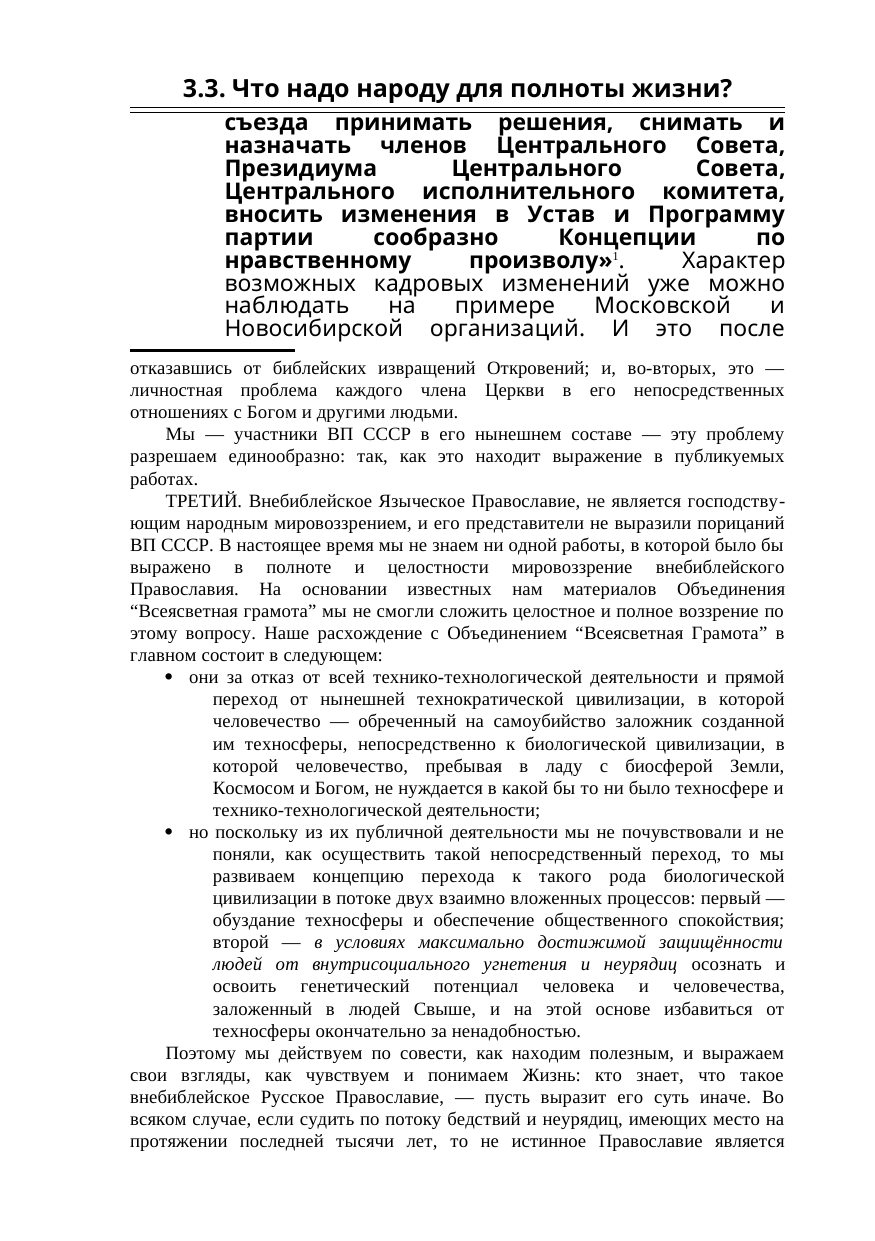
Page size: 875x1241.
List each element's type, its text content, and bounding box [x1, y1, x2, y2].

text Поэтому мы действуем по совести, как находим полезным, и выражаем свои взгляды, как чувствуем и понимаем Жизнь: кто знает, что такое внебиблейское Русское Православие, — пусть выразит его суть иначе. Во всяком случае, если судить по потоку бедствий и неурядиц, имеющих место на протяжении последней тысячи лет, то не истинное Православие является [130, 1041, 785, 1152]
text ТРЕТИЙ. Внебиблейское Языческое Православие, не является господству­ю­щим народным мировоззрением, и его представители не выразили порицаний ВП СССР. В настоящее время мы не знаем ни одной работы, в которой было бы выражено в полноте и целостности мировоззрение внебиблейского Православия. На основании известных нам материалов Объединения “Всеясветная грамота” мы не смогли сложить целостное и полное воззрение по этому вопросу. Наше расхождение с Объединением “Всеясветная Грамота” в главном состоит в следующем: [130, 489, 785, 666]
text Мы — участники ВП СССР в его нынешнем составе — эту проблему разрешаем единообразно: так, как это находит выражение в публикуемых работах. [130, 423, 785, 489]
list но поскольку из их публичной деятельности мы не почувствовали и не поняли, как осуществить такой непосредственный переход, то мы развиваем концепцию перехода к такого рода биологической цивилизации в потоке двух взаимно вложенных процессов: первый — обуздание техносферы и обеспечение общественного спокойствия; второй — в условиях максимально достижимой защищённости людей от внутрисоциального угнетения и неурядиц осознать и освоить генетический потенциал человека и человечества, заложенный в людей Свыше, и на этой основе избавиться от техносферы окончательно за ненадобностью. [165, 820, 785, 1041]
list они за отказ от всей технико-технологической деятельности и прямой переход от нынешней технократической цивилизации, в которой человечество — обреченный на самоубийство заложник созданной им техносферы, непосредственно к биологической цивилизации, в которой человечество, пребывая в ладу с биосферой Земли, Космосом и Богом, не нуждается в какой бы то ни было техносфере и технико-технологической деятельности; [165, 666, 785, 820]
list съезда принимать решения, снимать и назначать членов Центрального Совета, Президиума Центрального Совета, Центрального исполнительного комитета, вносить изменения в Устав и Программу партии сообразно Концепции по нравственному произволу». Характер возможных кадровых изменений уже можно наблюдать на примере Московской и Новосибирской организаций. И это после [165, 113, 785, 341]
text отказавшись от библейских извращений Откровений; и, во-вторых, это — личностная проблема каждого члена Церкви в его непосредственных отношениях с Богом и другими людьми. [130, 357, 785, 423]
